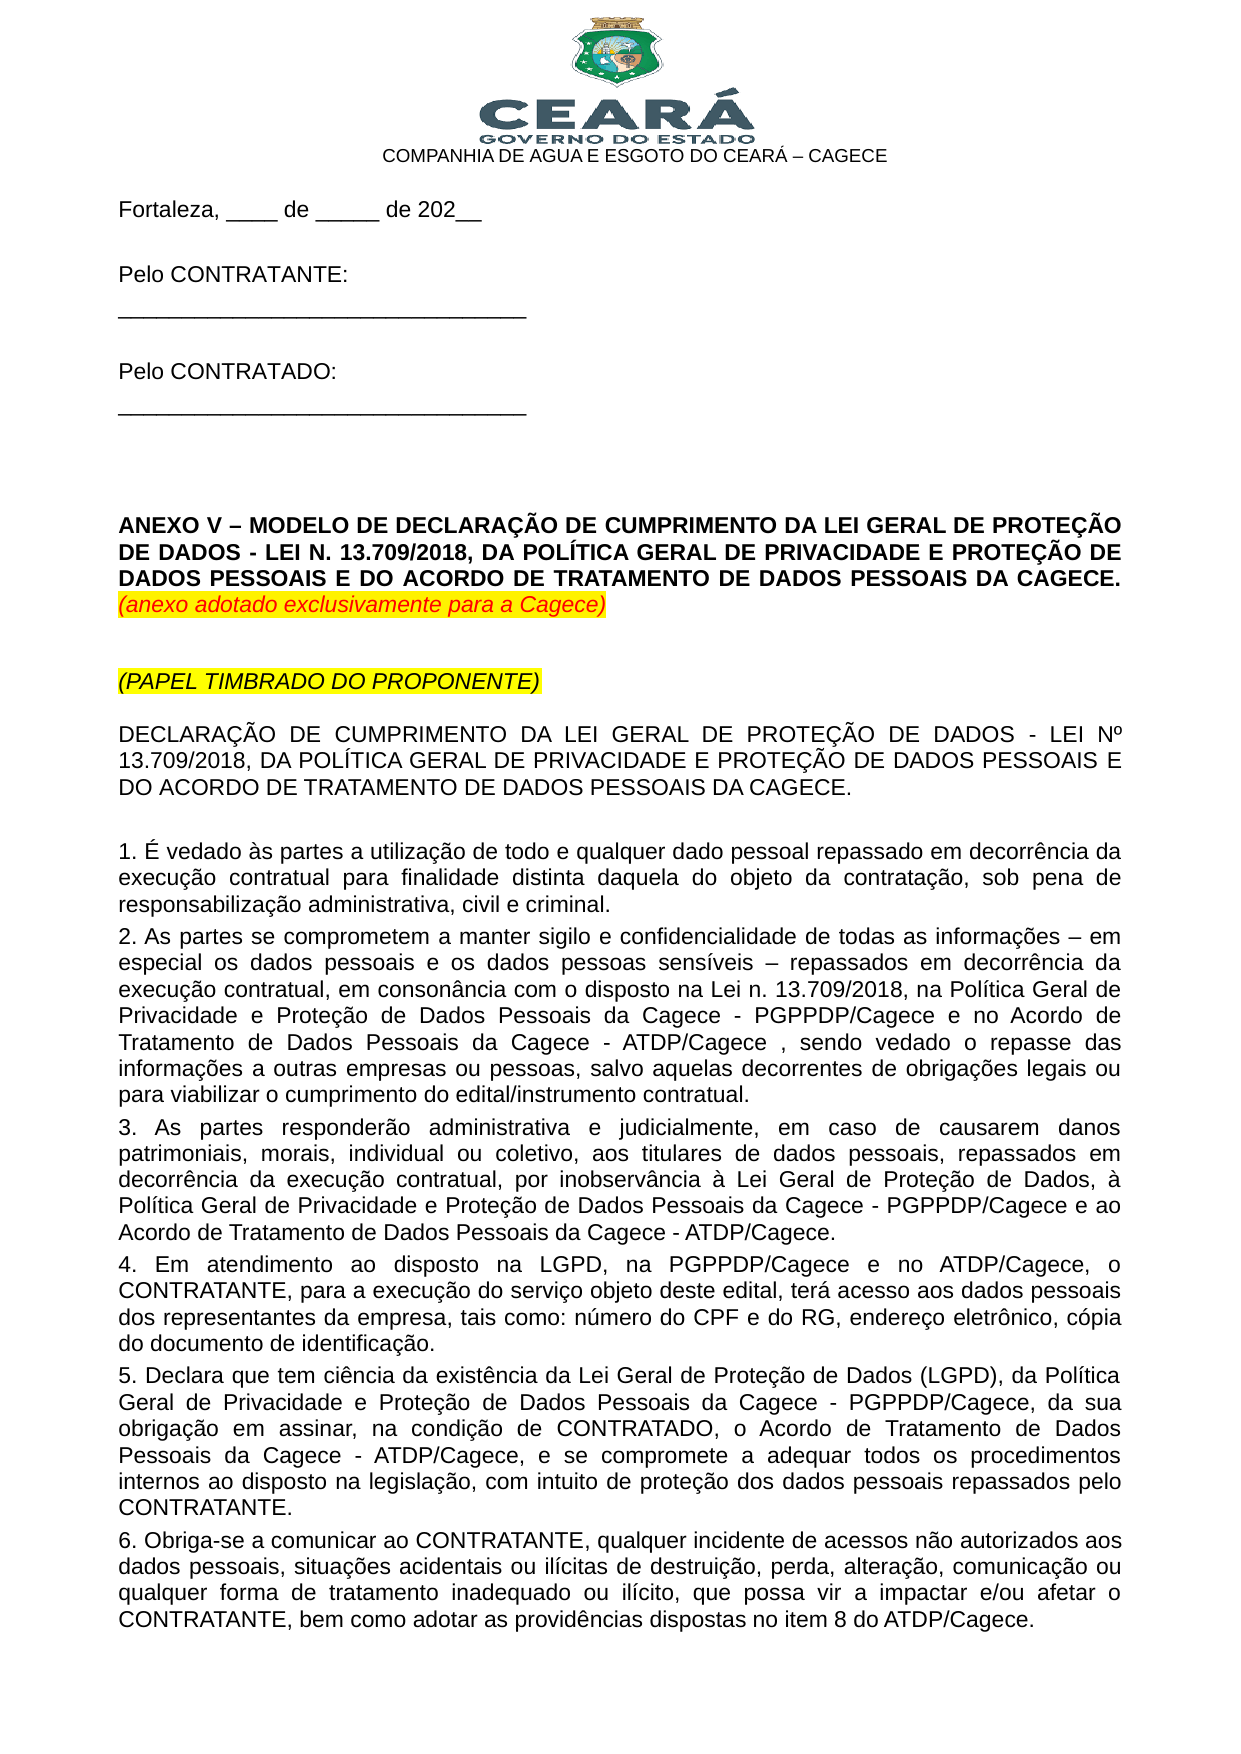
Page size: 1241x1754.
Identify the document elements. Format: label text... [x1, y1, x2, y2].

text ________________________________ [118, 390, 1122, 416]
text 3. As partes responderão administrativa e judicialmente, em caso de causarem danos patrimoniais, morais, individual ou coletivo, aos titulares de dados pessoais, repassados em decorrência da execução contratual, por inobservância à Lei Geral de Proteção de Dados, à Política Geral de Privacidade e Proteção de Dados Pessoais da Cagece - PGPPDP/Cagece e ao Acordo de Tratamento de Dados Pessoais da Cagece - ATDP/Cagece. [118, 1113, 1122, 1245]
text Pelo CONTRATADO: [118, 358, 1122, 384]
text 2. As partes se comprometem a manter sigilo e confidencialidade de todas as informações – em especial os dados pessoais e os dados pessoas sensíveis – repassados em decorrência da execução contratual, em consonância com o disposto na Lei n. 13.709/2018, na Política Geral de Privacidade e Proteção de Dados Pessoais da Cagece - PGPPDP/Cagece e no Acordo de Tratamento de Dados Pessoais da Cagece - ATDP/Cagece , sendo vedado o repasse das informações a outras empresas ou pessoas, salvo aquelas decorrentes de obrigações legais ou para viabilizar o cumprimento do edital/instrumento contratual. [118, 923, 1122, 1107]
text ANEXO V – MODELO DE DECLARAÇÃO DE CUMPRIMENTO DA LEI GERAL DE PROTEÇÃO DE DADOS - LEI N. 13.709/2018, DA POLÍTICA GERAL DE PRIVACIDADE E PROTEÇÃO DE DADOS PESSOAIS E DO ACORDO DE TRATAMENTO DE DADOS PESSOAIS DA CAGECE. (anexo adotado exclusivamente para a Cagece) [118, 512, 1122, 618]
text 4. Em atendimento ao disposto na LGPD, na PGPPDP/Cagece e no ATDP/Cagece, o CONTRATANTE, para a execução do serviço objeto deste edital, terá acesso aos dados pessoais dos representantes da empresa, tais como: número do CPF e do RG, endereço eletrônico, cópia do documento de identificação. [118, 1251, 1122, 1357]
text Pelo CONTRATANTE: [118, 261, 1122, 287]
text (PAPEL TIMBRADO DO PROPONENTE) [118, 668, 1122, 694]
text 1. É vedado às partes a utilização de todo e qualquer dado pessoal repassado em decorrência da execução contratual para finalidade distinta daquela do objeto da contratação, sob pena de responsabilização administrativa, civil e criminal. [118, 838, 1122, 917]
text DECLARAÇÃO DE CUMPRIMENTO DA LEI GERAL DE PROTEÇÃO DE DADOS - LEI Nº 13.709/2018, DA POLÍTICA GERAL DE PRIVACIDADE E PROTEÇÃO DE DADOS PESSOAIS E DO ACORDO DE TRATAMENTO DE DADOS PESSOAIS DA CAGECE. [118, 721, 1122, 800]
text 5. Declara que tem ciência da existência da Lei Geral de Proteção de Dados (LGPD), da Política Geral de Privacidade e Proteção de Dados Pessoais da Cagece - PGPPDP/Cagece, da sua obrigação em assinar, na condição de CONTRATADO, o Acordo de Tratamento de Dados Pessoais da Cagece - ATDP/Cagece, e se compromete a adequar todos os procedimentos internos ao disposto na legislação, com intuito de proteção dos dados pessoais repassados pelo CONTRATANTE. [118, 1362, 1122, 1521]
text 6. Obriga-se a comunicar ao CONTRATANTE, qualquer incidente de acessos não autorizados aos dados pessoais, situações acidentais ou ilícitas de destruição, perda, alteração, comunicação ou qualquer forma de tratamento inadequado ou ilícito, que possa vir a impactar e/ou afetar o CONTRATANTE, bem como adotar as providências dispostas no item 8 do ATDP/Cagece. [118, 1527, 1122, 1632]
text Fortaleza, ____ de _____ de 202__ [118, 196, 1122, 223]
text ________________________________ [118, 293, 1122, 319]
picture [453, 12, 782, 148]
